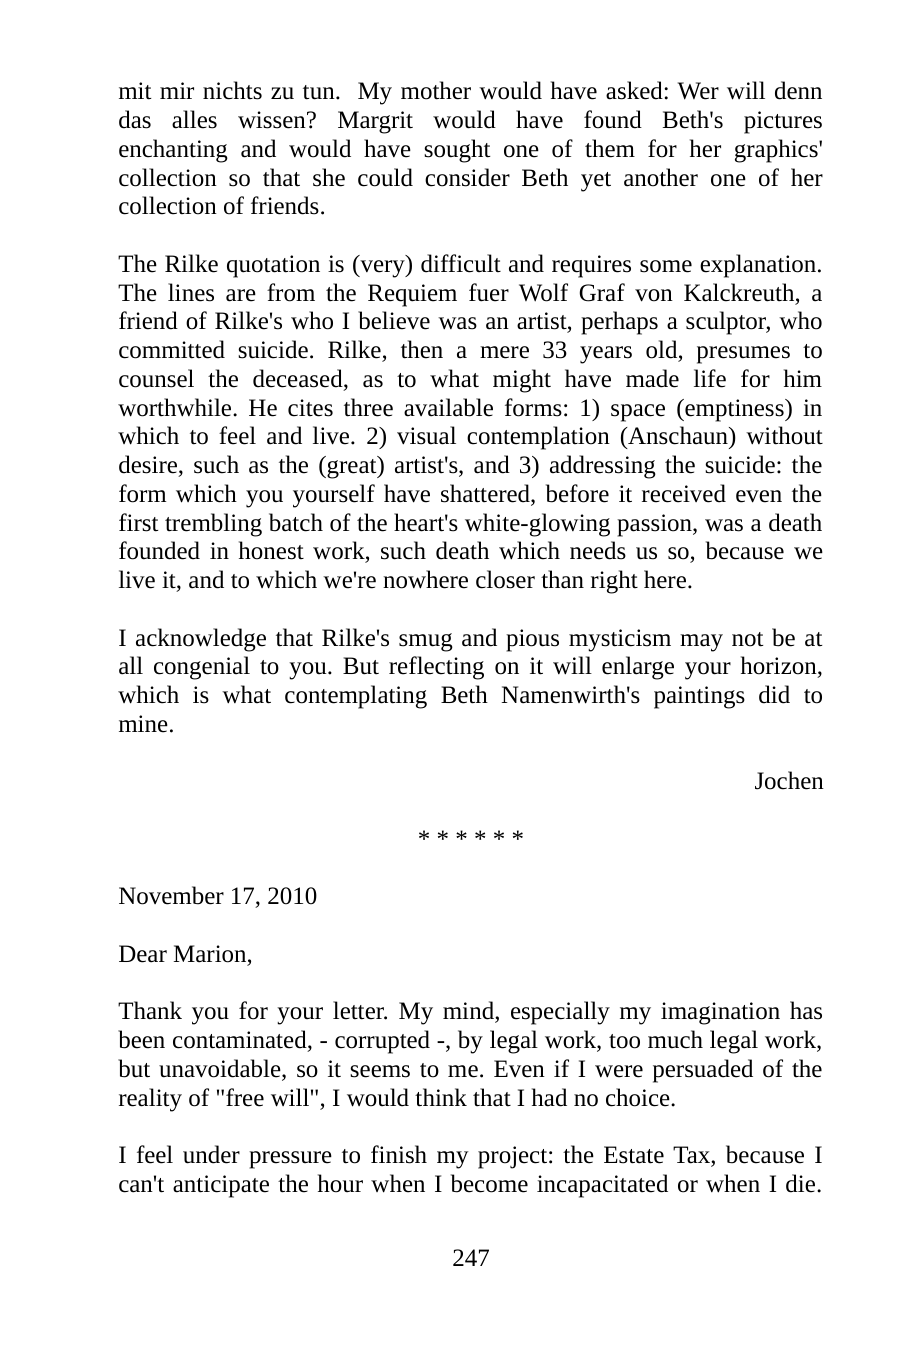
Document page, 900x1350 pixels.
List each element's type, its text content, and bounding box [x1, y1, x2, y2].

text mit mir nichts zu tun. My mother would have asked: Wer will denn das alles wissen? Margrit would have found Beth's pictures enchanting and would have sought one of them for her graphics' collection so that she could consider Beth yet another one of her collection of friends. [118, 76, 823, 220]
text I acknowledge that Rilke's smug and pious mysticism may not be at all congenial to you. But reflecting on it will enlarge your horizon, which is what contemplating Beth Namenwirth's paintings did to mine. [118, 623, 823, 738]
text Dear Marion, [118, 939, 823, 968]
text * * * * * * [118, 824, 823, 853]
text The Rilke quotation is (very) difficult and requires some explanation. The lines are from the Requiem fuer Wolf Graf von Kalckreuth, a friend of Rilke's who I believe was an artist, perhaps a sculptor, who committed suicide. Rilke, then a mere 33 years old, presumes to counsel the deceased, as to what might have made life for him worthwhile. He cites three available forms: 1) space (emptiness) in which to feel and live. 2) visual contemplation (Anschaun) without desire, such as the (great) artist's, and 3) addressing the suicide: the form which you yourself have shattered, before it received even the first trembling batch of the heart's white-glowing passion, was a death founded in honest work, such death which needs us so, because we live it, and to which we're nowhere closer than right here. [118, 249, 823, 594]
text Jochen [118, 766, 823, 795]
text Thank you for your letter. My mind, especially my imagination has been contaminated, - corrupted -, by legal work, too much legal work, but unavoidable, so it seems to me. Even if I were persuaded of the reality of "free will", I would think that I had no choice. [118, 996, 823, 1111]
text November 17, 2010 [118, 881, 823, 910]
text I feel under pressure to finish my project: the Estate Tax, because I can't anticipate the hour when I become incapacitated or when I die. [118, 1140, 823, 1198]
